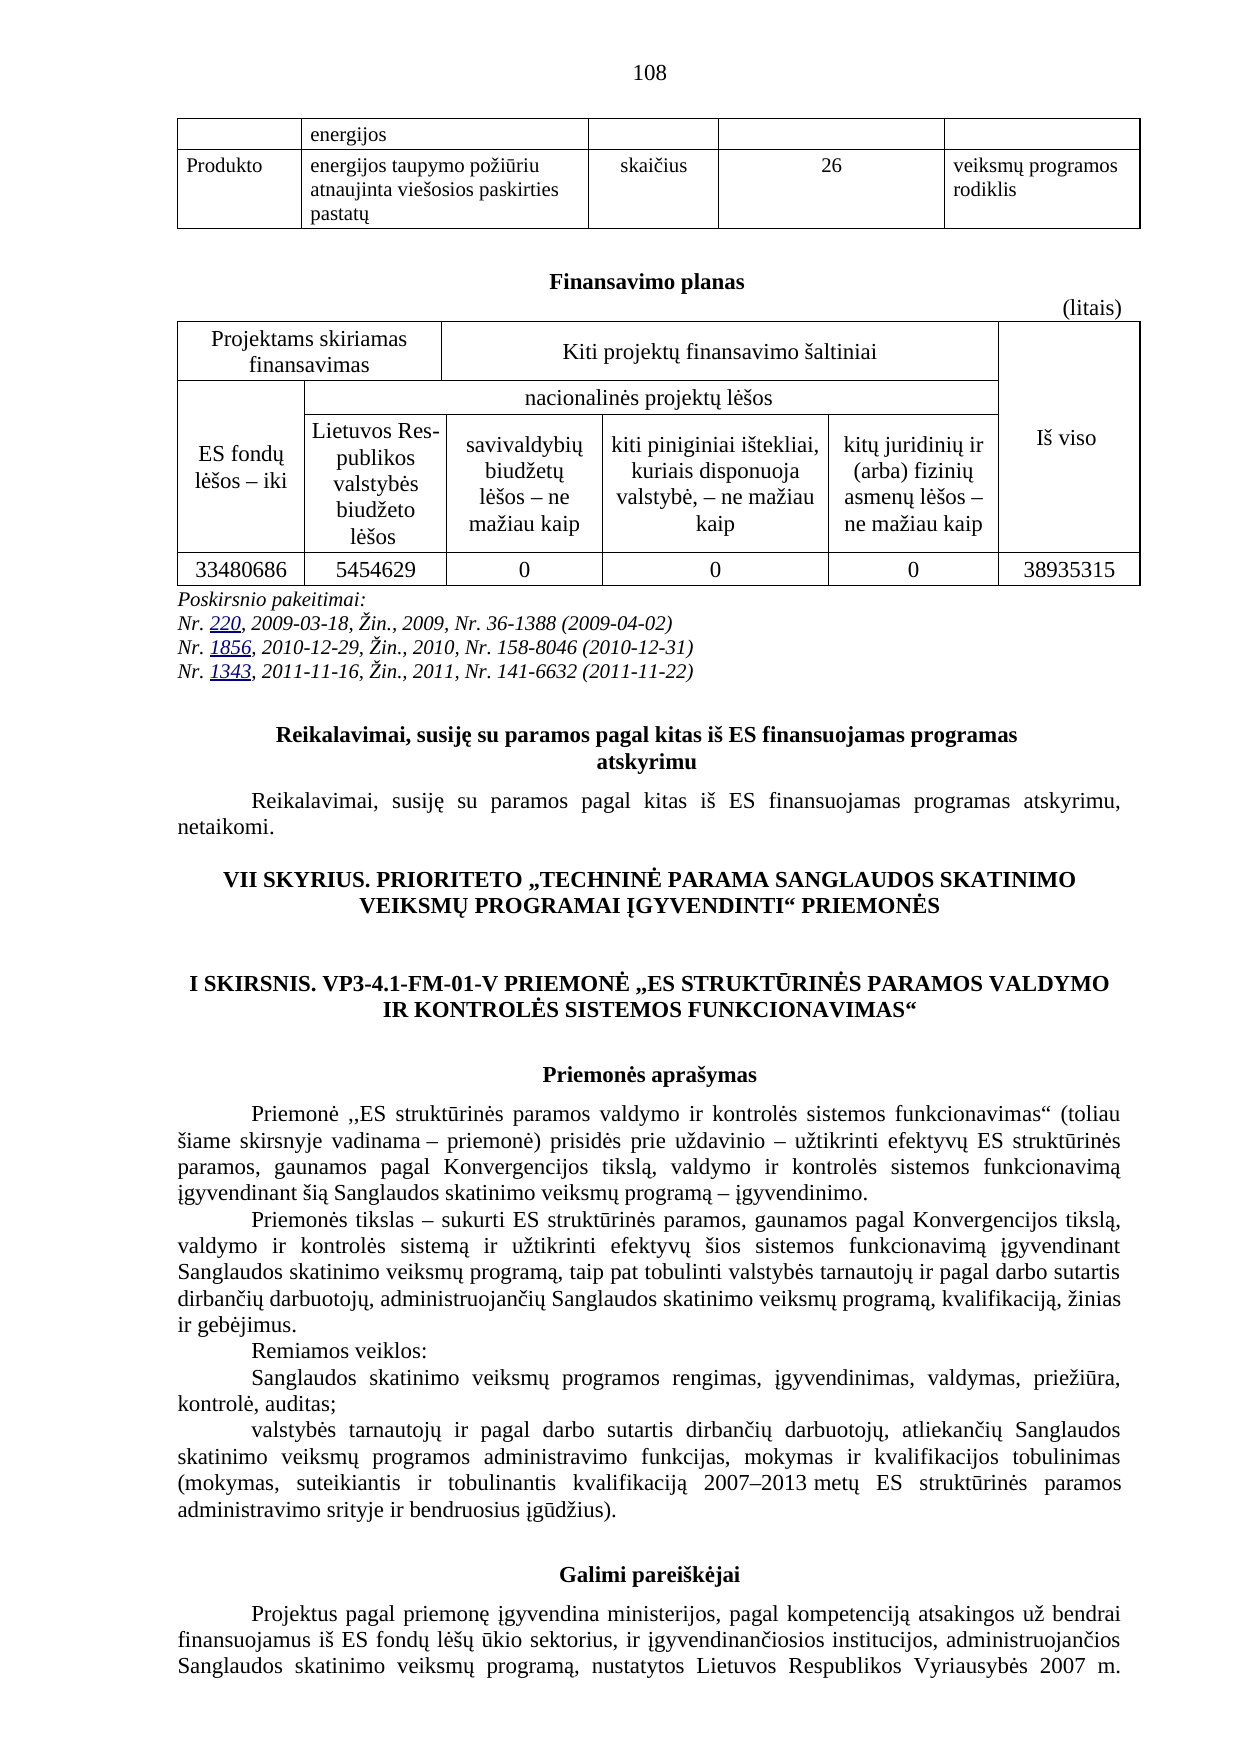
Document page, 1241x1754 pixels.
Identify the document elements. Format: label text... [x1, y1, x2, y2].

table_cell ES fondų lėšos – iki [178, 381, 304, 552]
table_cell 0 [603, 553, 828, 585]
table_cell 0 [829, 553, 998, 585]
text I SKIRSNIS. VP3-4.1-FM-01-V PRIEMONĖ ,,ES STRUKTŪRINĖS PARAMOS VALDYMO IR KONTROLĖS SISTEMOS FUNKCIONAVIMAS“ [177, 970, 1122, 1023]
text Poskirsnio pakeitimai: [177, 586, 1122, 611]
text Nr. 1343, 2011-11-16, Žin., 2011, Nr. 141-6632 (2011-11-22) [177, 659, 1122, 683]
text Nr. 220, 2009-03-18, Žin., 2009, Nr. 36-1388 (2009-04-02) [177, 611, 1122, 634]
text Priemonė ,,ES struktūrinės paramos valdymo ir kontrolės sistemos funkcionavimas“ (toliau šiame skirsnyje vadinama – priemonė) prisidės prie uždavinio – užtikrinti efektyvų ES struktūrinės paramos, gaunamos pagal Konvergencijos tikslą, valdymo ir kontrolės sistemos funkcionavimą įgyvendinant šią Sanglaudos skatinimo veiksmų programą – įgyvendinimo. [177, 1100, 1122, 1206]
table_header Kiti projektų finansavimo šaltiniai [442, 322, 998, 380]
text (litais) [177, 294, 1122, 321]
table_cell veiksmų programos rodiklis [945, 150, 1139, 228]
table_cell nacionalinės projektų lėšos [305, 381, 998, 413]
text Finansavimo planas [177, 268, 1122, 294]
table_cell kitų juridinių ir (arba) fizinių asmenų lėšos – ne mažiau kaip [829, 415, 998, 552]
table_cell 38935315 [999, 553, 1139, 585]
table_cell savivaldybių biudžetų lėšos – ne mažiau kaip [447, 415, 602, 552]
table_cell [945, 119, 1139, 149]
table_cell energijos [302, 119, 588, 149]
text Remiamos veiklos: [177, 1337, 1122, 1364]
text Priemonės aprašymas [177, 1061, 1122, 1088]
text VII SKYRIUS. PRIORITETO „TECHNINĖ PARAMA SANGLAUDOS SKATINIMO VEIKSMŲ PROGRAMAI ĮGYVENDINTI“ PRIEMONĖS [177, 866, 1122, 918]
text Projektus pagal priemonę įgyvendina ministerijos, pagal kompetenciją atsakingos už bendrai finansuojamus iš ES fondų lėšų ūkio sektorius, ir įgyvendinančiosios institucijos, administruojančios Sanglaudos skatinimo veiksmų programą, nustatytos Lietuvos Respublikos Vyriausybės 2007 m. [177, 1600, 1122, 1679]
text Reikalavimai, susiję su paramos pagal kitas iš ES finansuojamas programas atskyrimu [177, 722, 1122, 774]
table_cell [589, 119, 718, 149]
table_cell Produkto [178, 150, 301, 228]
table_header Iš viso [999, 322, 1139, 552]
table_cell 33480686 [178, 553, 304, 585]
table_cell [178, 119, 301, 149]
table_header Projektams skiriamas finansavimas [178, 322, 441, 380]
table_cell 5454629 [305, 553, 446, 585]
table_cell skaičius [589, 150, 718, 228]
table_cell 0 [447, 553, 602, 585]
table_cell Lietuvos Res­publikos valsty­bės biudžeto lėšos [305, 415, 446, 552]
text Priemonės tikslas – sukurti ES struktūrinės paramos, gaunamos pagal Konvergencijos tikslą, valdymo ir kontrolės sistemą ir užtikrinti efektyvų šios sistemos funkcionavimą įgyvendinant Sanglaudos skatinimo veiksmų programą, taip pat tobulinti valstybės tarnautojų ir pagal darbo sutartis dirbančių darbuotojų, administruojančių Sanglaudos skatinimo veiksmų programą, kvalifikaciją, žinias ir gebėjimus. [177, 1206, 1122, 1337]
text Sanglaudos skatinimo veiksmų programos rengimas, įgyvendinimas, valdymas, priežiūra, kontrolė, auditas; [177, 1364, 1122, 1417]
text Galimi pareiškėjai [177, 1561, 1122, 1587]
table_cell [719, 119, 944, 149]
text valstybės tarnautojų ir pagal darbo sutartis dirbančių darbuotojų, atliekančių Sanglaudos skatinimo veiksmų programos administravimo funkcijas, mokymas ir kvalifikacijos tobulinimas (mokymas, suteikiantis ir tobulinantis kvalifikaciją 2007–2013 metų ES struktūrinės paramos administravimo srityje ir bendruosius įgūdžius). [177, 1417, 1122, 1522]
table_cell energijos taupymo požiūriu atnau­jinta viešosios paskirties pastatų [302, 150, 588, 228]
text Reikalavimai, susiję su paramos pagal kitas iš ES finansuojamas programas atskyrimu, netaikomi. [177, 787, 1122, 839]
text Nr. 1856, 2010-12-29, Žin., 2010, Nr. 158-8046 (2010-12-31) [177, 634, 1122, 659]
table_cell 26 [719, 150, 944, 228]
table_cell kiti piniginiai ištekliai, kuriais disponuoja valstybė, – ne mažiau kaip [603, 415, 828, 552]
